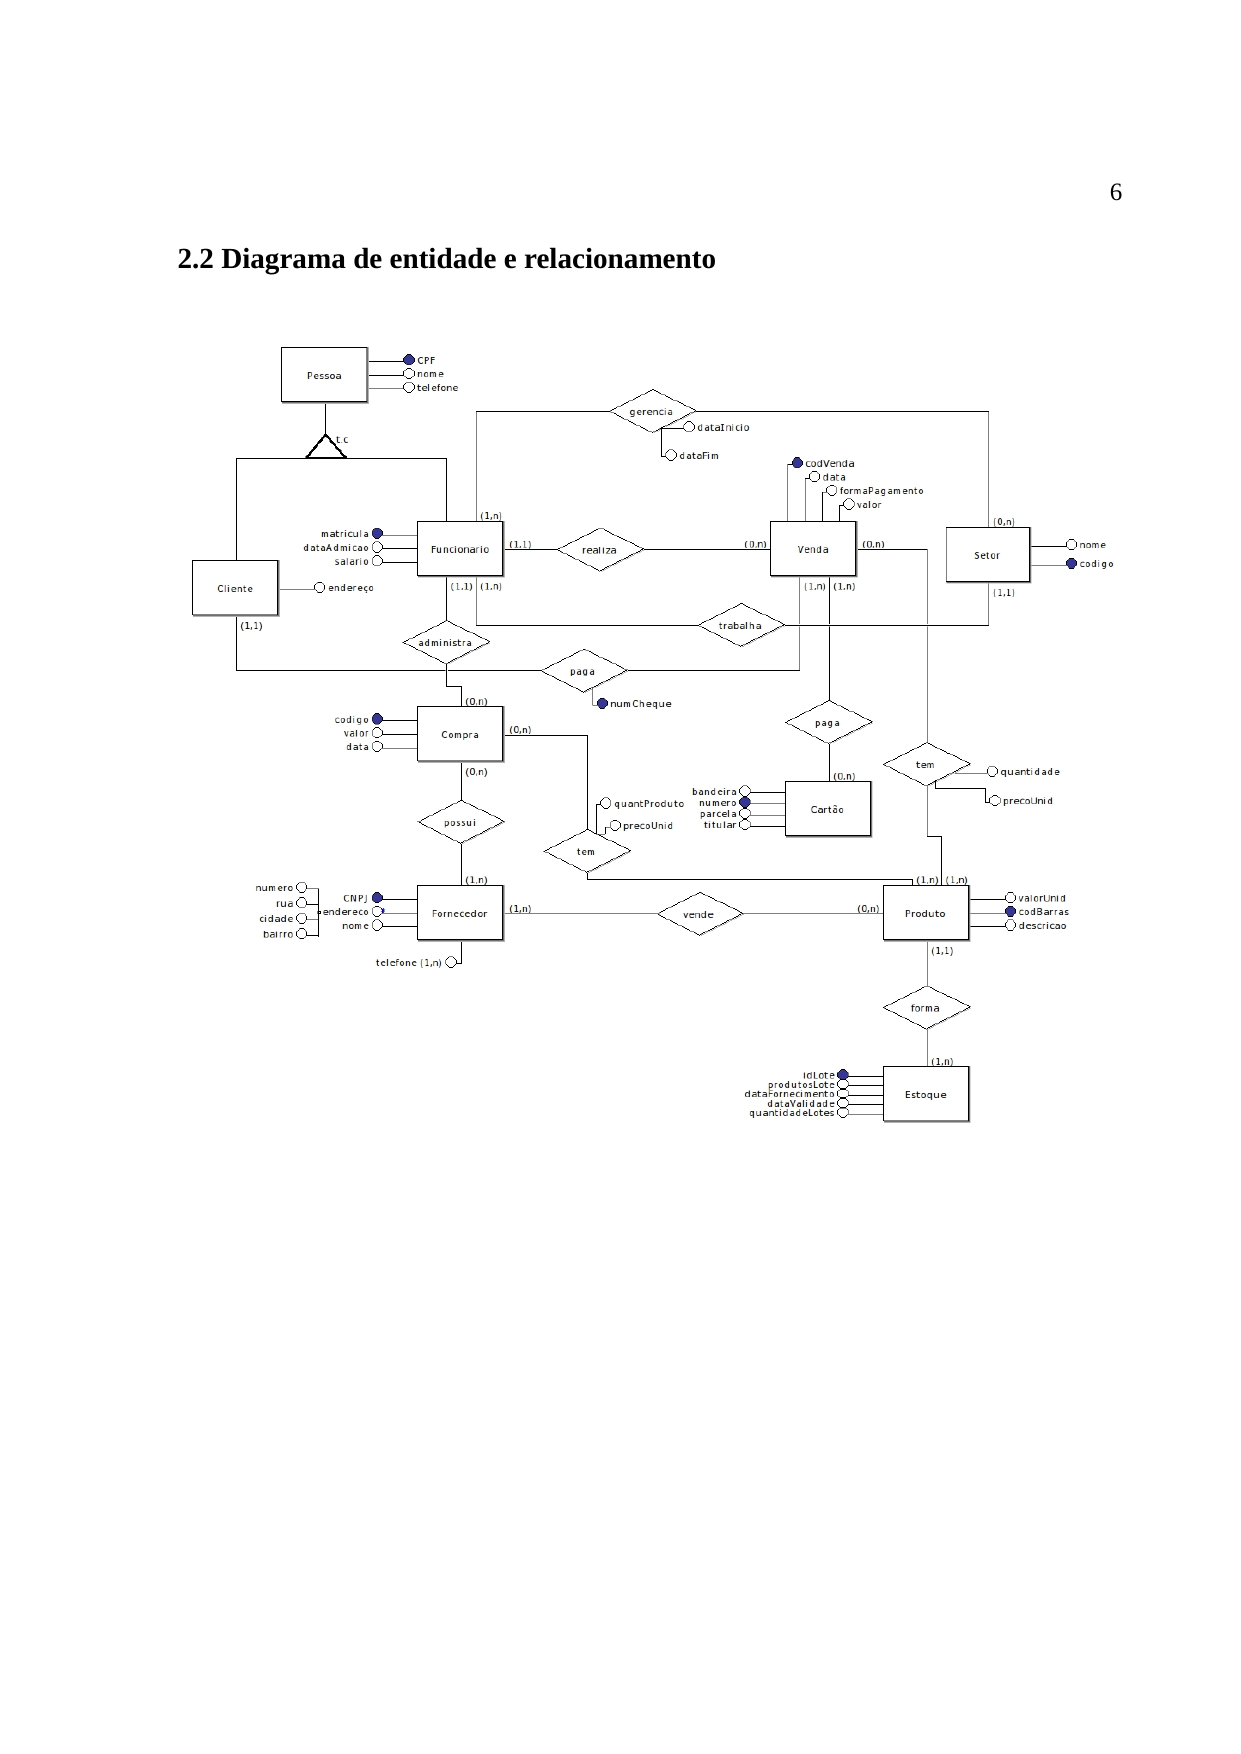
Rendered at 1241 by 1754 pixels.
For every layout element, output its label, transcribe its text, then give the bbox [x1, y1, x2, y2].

text 2.2 Diagrama de entidade e relacionamento [177, 241, 1122, 275]
picture [177, 297, 1123, 1127]
